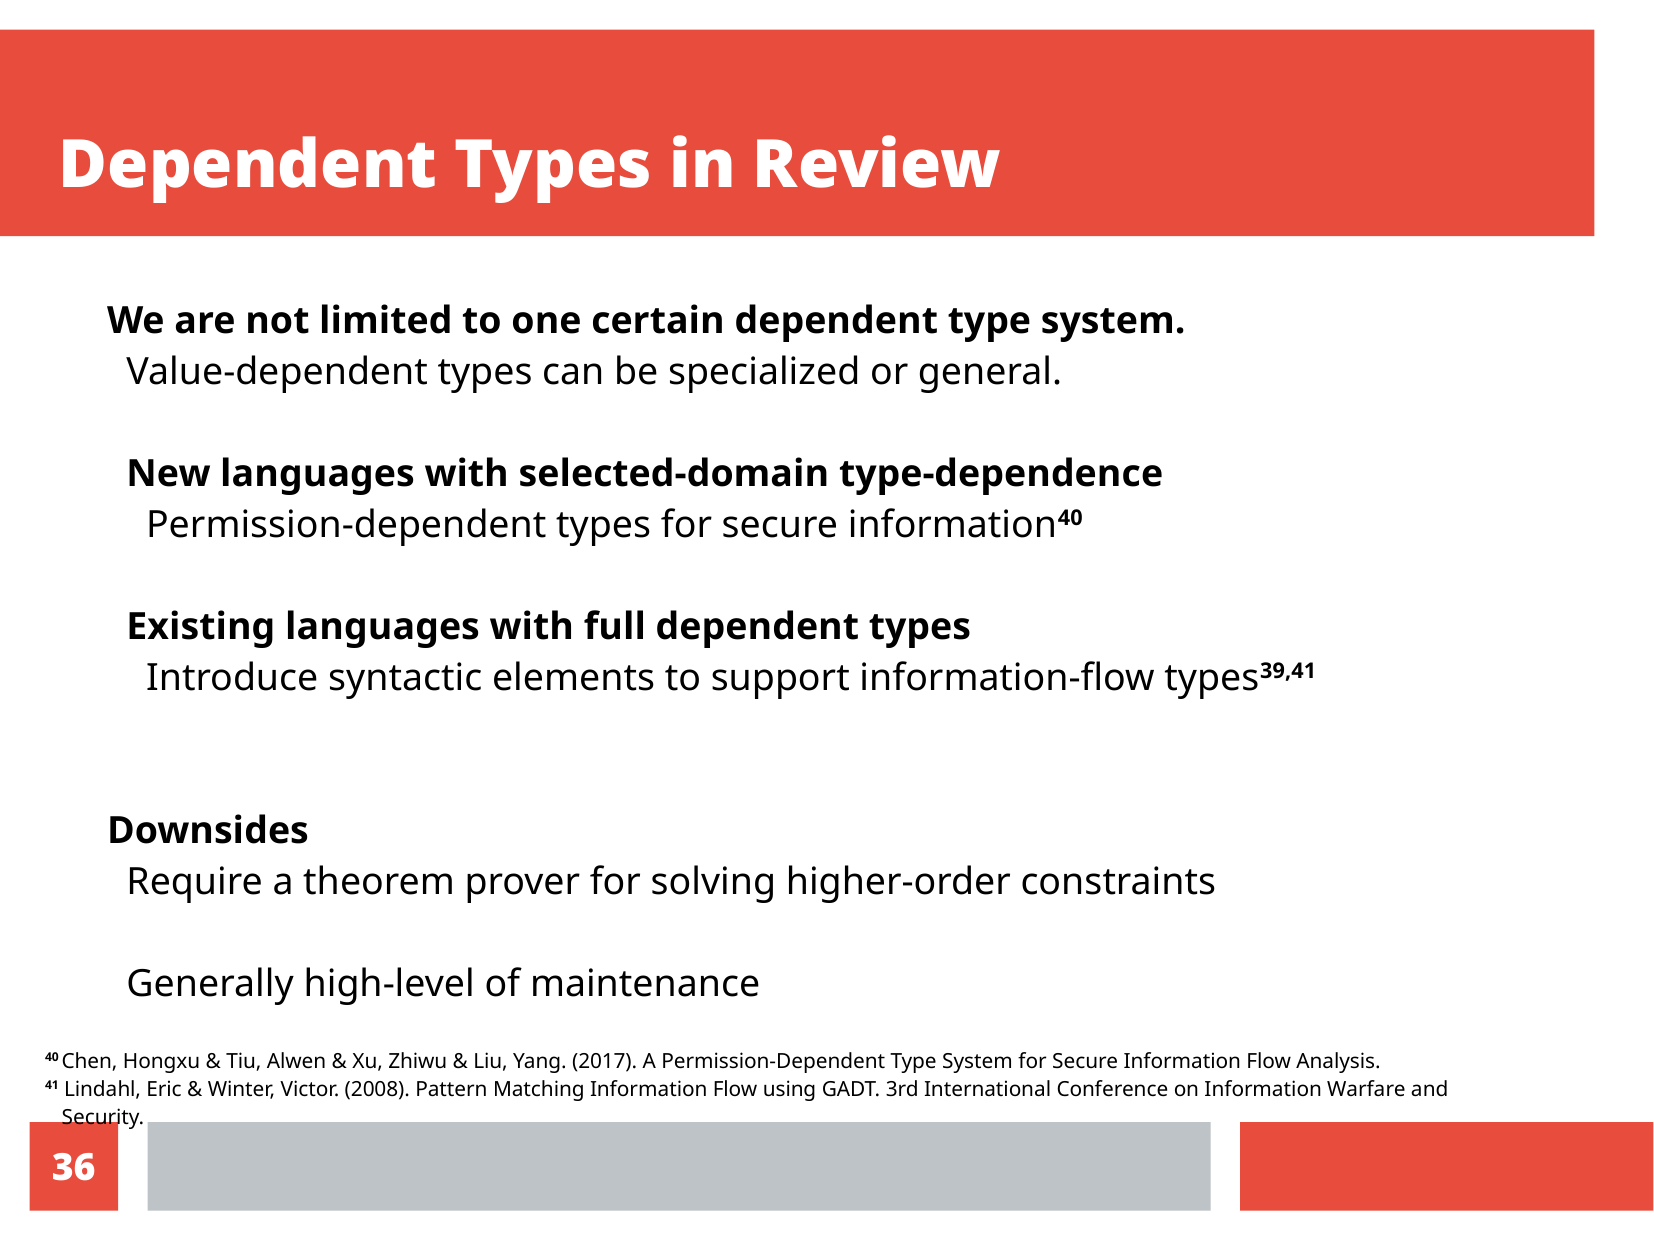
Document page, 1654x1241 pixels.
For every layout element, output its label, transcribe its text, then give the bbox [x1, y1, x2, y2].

text_box 40 Chen, Hongxu & Tiu, Alwen & Xu, Zhiwu & Liu, Yang. (2017). A Permission-Dependent Type System for Secure Information Flow Analysis. 41 Lindahl, Eric & Winter, Victor. (2008). Pattern Matching Information Flow using GADT. 3rd International Conference on Information Warfare and Security. [30, 1038, 1637, 1127]
title Dependent Types in Review [59, 59, 1595, 207]
text_box We are not limited to one certain dependent type system. Value-dependent types can be specialized or general. New languages with selected-domain type-dependence Permission-dependent types for secure information40 Existing languages with full dependent types Introduce syntactic elements to support information-flow types39,41 Downsides Require a theorem prover for solving higher-order constraints Generally high-level of maintenance [92, 286, 1479, 911]
